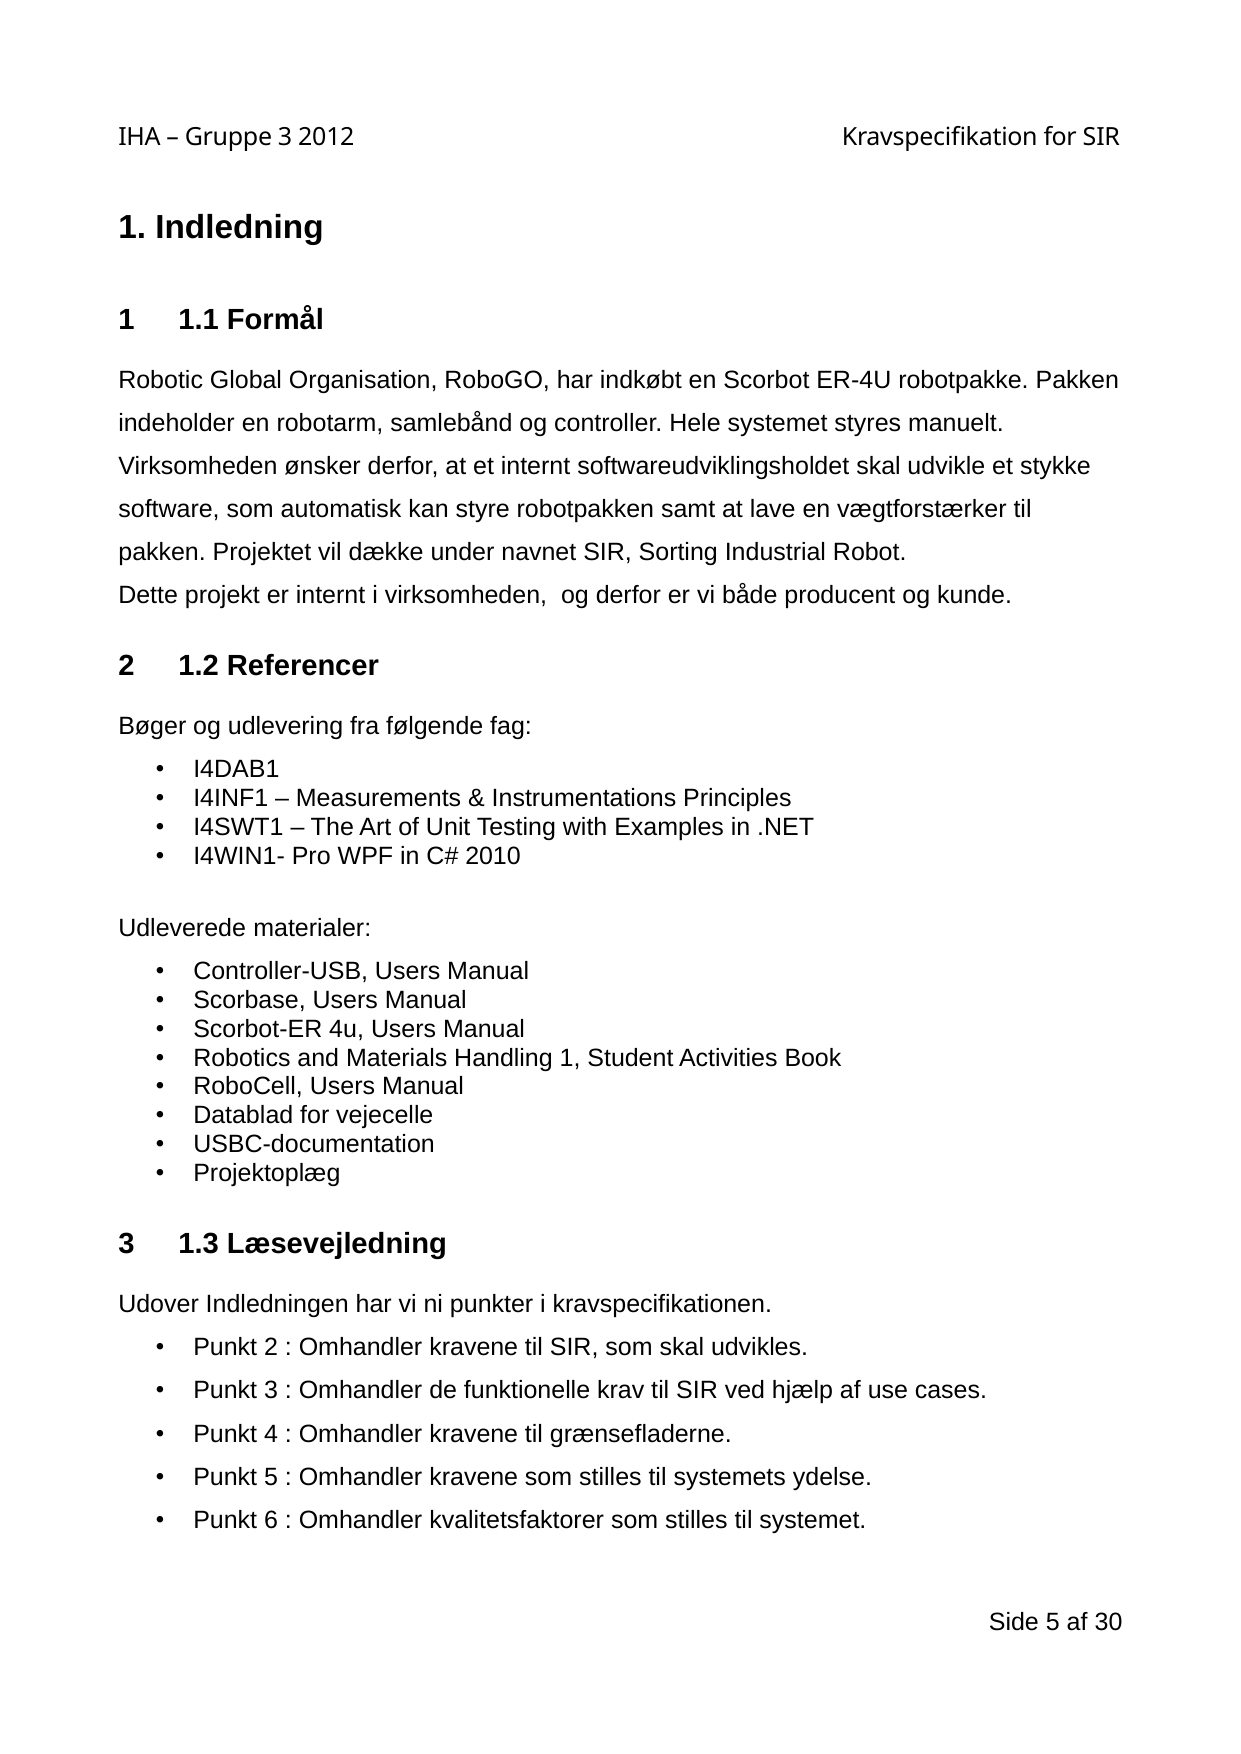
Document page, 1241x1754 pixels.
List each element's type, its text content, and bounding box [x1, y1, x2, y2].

list Scorbase, Users Manual [156, 985, 1122, 1014]
list Controller-USB, Users Manual [156, 956, 1122, 985]
text Udover Indledningen har vi ni punkter i kravspecifikationen. [118, 1289, 1122, 1318]
list Punkt 3 : Omhandler de funktionelle krav til SIR ved hjælp af use cases. [156, 1375, 1122, 1404]
list USBC-documentation [156, 1129, 1122, 1158]
list Projektoplæg [156, 1158, 1122, 1187]
list Punkt 4 : Omhandler kravene til grænsefladerne. [156, 1418, 1122, 1447]
list Punkt 6 : Omhandler kvalitetsfaktorer som stilles til systemet. [156, 1505, 1122, 1534]
subtitle 1.1 Formål [118, 302, 1122, 335]
list Punkt 5 : Omhandler kravene som stilles til systemets ydelse. [156, 1462, 1122, 1491]
list Datablad for vejecelle [156, 1100, 1122, 1129]
list I4INF1 – Measurements & Instrumentations Principles [156, 783, 1122, 812]
text Dette projekt er internt i virksomheden, og derfor er vi både producent og kunde. [118, 580, 1122, 609]
list I4DAB1 [156, 754, 1122, 783]
subtitle 1.3 Læsevejledning [118, 1226, 1122, 1260]
text Bøger og udlevering fra følgende fag: [118, 711, 1122, 740]
text Udleverede materialer: [118, 913, 1122, 942]
list RoboCell, Users Manual [156, 1071, 1122, 1100]
text Robotic Global Organisation, RoboGO, har indkøbt en Scorbot ER-4U robotpakke. Pakken indeholder en robotarm, samlebånd og controller. Hele systemet styres manuelt. Virksomheden ønsker derfor, at et internt softwareudviklingsholdet skal udvikle et stykke software, som automatisk kan styre robotpakken samt at lave en vægtforstærker til pakken. Projektet vil dække under navnet SIR, Sorting Industrial Robot. [118, 364, 1122, 566]
subtitle 1.2 Referencer [118, 648, 1122, 682]
list Scorbot-ER 4u, Users Manual [156, 1014, 1122, 1042]
list Robotics and Materials Handling 1, Student Activities Book [156, 1042, 1122, 1071]
list I4SWT1 – The Art of Unit Testing with Examples in .NET [156, 812, 1122, 841]
list Punkt 2 : Omhandler kravene til SIR, som skal udvikles. [156, 1332, 1122, 1361]
subtitle 1. Indledning [118, 207, 1122, 245]
list I4WIN1- Pro WPF in C# 2010 [156, 841, 1122, 870]
